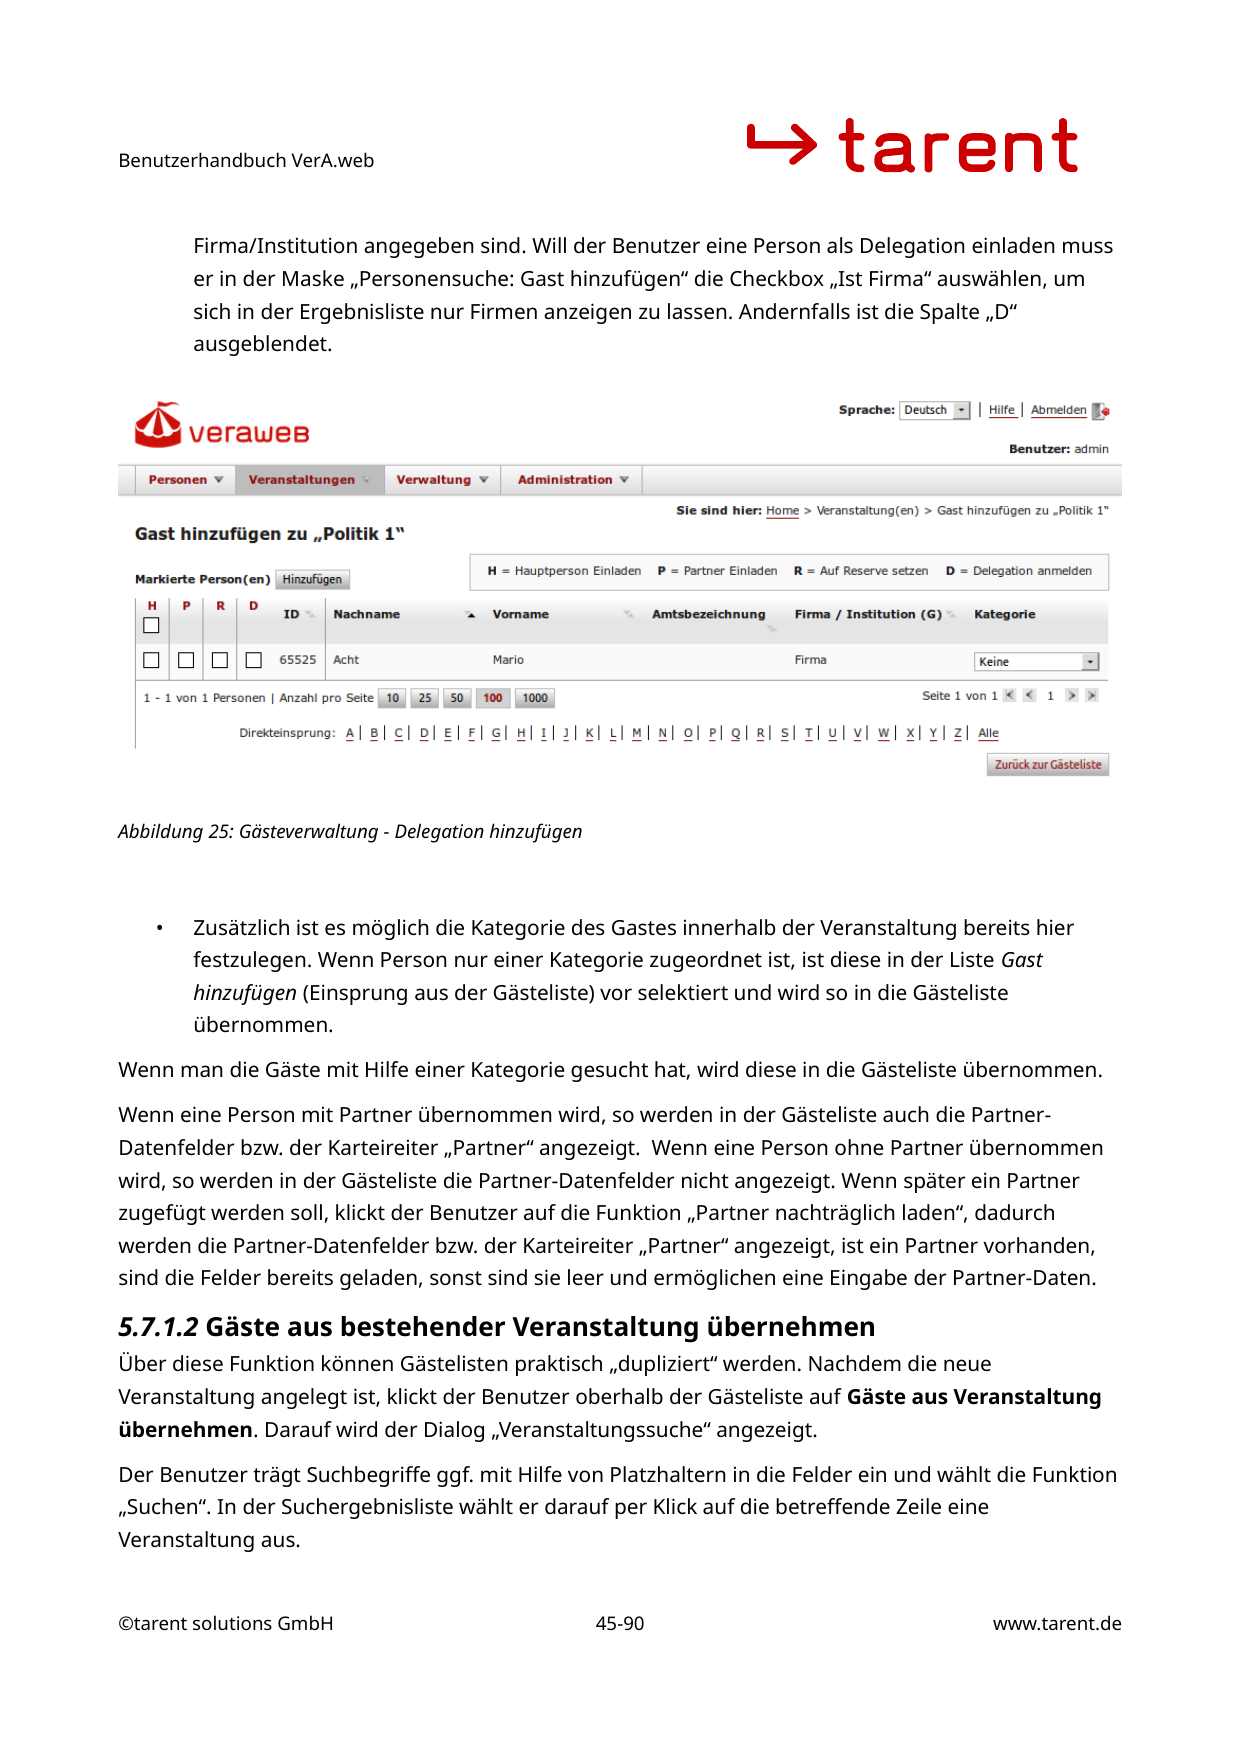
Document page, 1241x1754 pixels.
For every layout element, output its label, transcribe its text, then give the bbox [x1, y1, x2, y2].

text Abbildung 25: Gästeverwaltung - Delegation hinzufügen [118, 791, 1122, 843]
subtitle Gäste aus bestehender Veranstaltung übernehmen [118, 1308, 1122, 1344]
picture [118, 398, 1122, 791]
list Firma/Institution angegeben sind. Will der Benutzer eine Person als Delegation einladen muss er in der Maske „Personensuche: Gast hinzufügen“ die Checkbox „Ist Firma“ auswählen, um sich in der Ergebnisliste nur Firmen anzeigen zu lassen. Andernfalls ist die Spalte „D“ ausgeblendet. [156, 232, 1122, 358]
list Zusätzlich ist es möglich die Kategorie des Gastes innerhalb der Veranstaltung bereits hier festzulegen. Wenn Person nur einer Kategorie zugeordnet ist, ist diese in der Liste Gast hinzufügen (Einsprung aus der Gästeliste) vor selektiert und wird so in die Gästeliste übernommen. [156, 913, 1122, 1039]
text Über diese Funktion können Gästelisten praktisch „dupliziert“ werden. Nachdem die neue Veranstaltung angelegt ist, klickt der Benutzer oberhalb der Gästeliste auf Gäste aus Veranstaltung übernehmen. Darauf wird der Dialog „Veranstaltungssuche“ angezeigt. [118, 1349, 1122, 1443]
text Wenn man die Gäste mit Hilfe einer Kategorie gesucht hat, wird diese in die Gästeliste übernommen. [118, 1056, 1122, 1084]
text Wenn eine Person mit Partner übernommen wird, so werden in der Gästeliste auch die Partner-Datenfelder bzw. der Karteireiter „Partner“ angezeigt. Wenn eine Person ohne Partner übernommen wird, so werden in der Gästeliste die Partner-Datenfelder nicht angezeigt. Wenn später ein Partner zugefügt werden soll, klickt der Benutzer auf die Funktion „Partner nachträglich laden“, dadurch werden die Partner-Datenfelder bzw. der Karteireiter „Partner“ angezeigt, ist ein Partner vorhanden, sind die Felder bereits geladen, sonst sind sie leer und ermöglichen eine Eingabe der Partner-Daten. [118, 1101, 1122, 1292]
text Der Benutzer trägt Suchbegriffe ggf. mit Hilfe von Platzhaltern in die Felder ein und wählt die Funktion „Suchen“. In der Suchergebnisliste wählt er darauf per Klick auf die betreffende Zeile eine Veranstaltung aus. [118, 1460, 1122, 1553]
